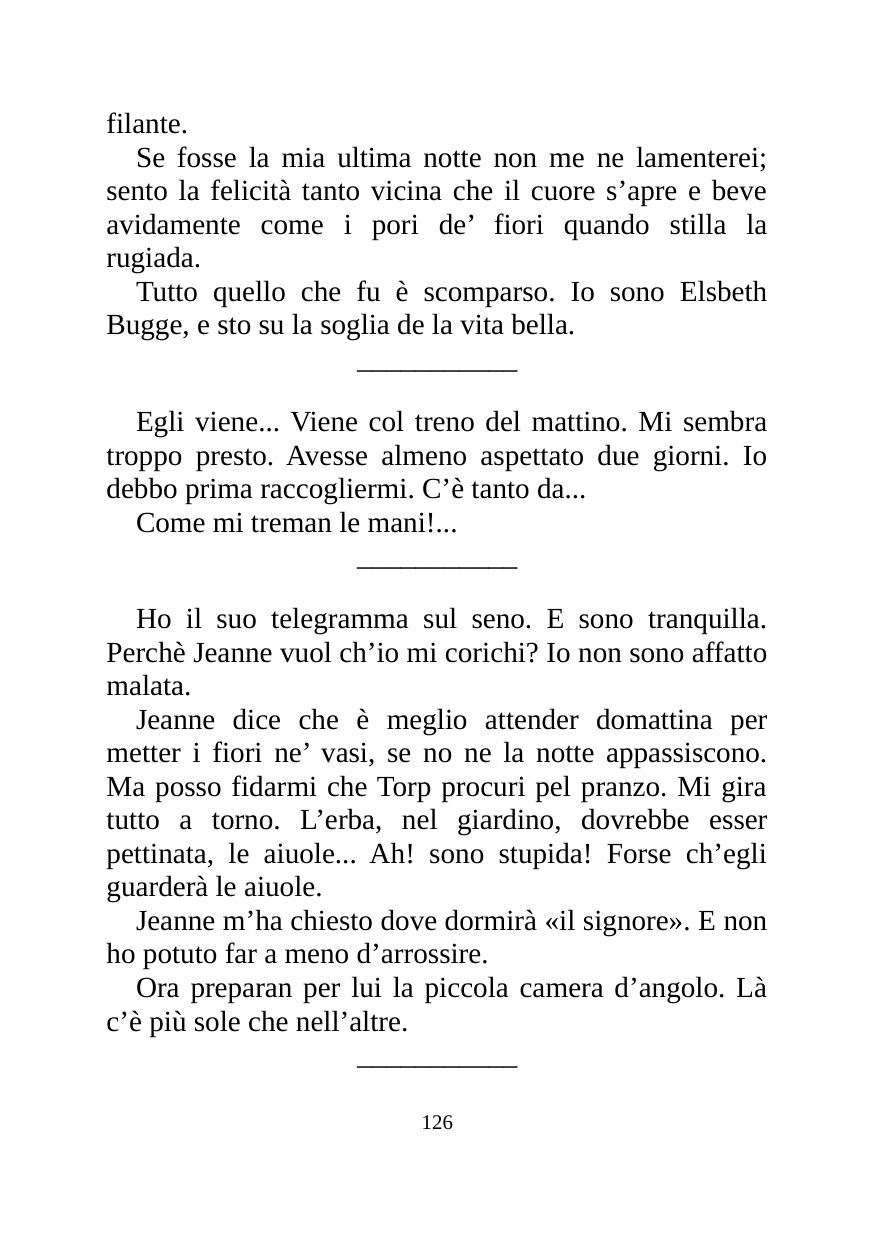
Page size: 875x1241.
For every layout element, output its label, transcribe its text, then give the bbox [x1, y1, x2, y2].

text ___________ [106, 341, 768, 374]
text Come mi treman le mani!... [106, 505, 768, 538]
text Se fosse la mia ultima notte non me ne lamenterei; sento la felicità tanto vicina che il cuore s’apre e beve avidamente come i pori de’ fiori quando stilla la rugiada. [106, 140, 768, 274]
text ___________ [106, 1037, 768, 1071]
text Jeanne m’ha chiesto dove dormirà «il signore». E non ho potuto far a meno d’arrossire. [106, 903, 768, 970]
text Egli viene... Viene col treno del mattino. Mi sembra troppo presto. Avesse almeno aspettato due giorni. Io debbo prima raccogliermi. C’è tanto da... [106, 404, 768, 505]
text ___________ [106, 538, 768, 572]
text Ho il suo telegramma sul seno. E sono tranquilla. Perchè Jeanne vuol ch’io mi corichi? Io non sono affatto malata. [106, 601, 768, 702]
text Ora preparan per lui la piccola camera d’angolo. Là c’è più sole che nell’altre. [106, 970, 768, 1037]
text filante. [106, 106, 768, 140]
text Tutto quello che fu è scomparso. Io sono Elsbeth Bugge, e sto su la soglia de la vita bella. [106, 274, 768, 341]
text Jeanne dice che è meglio attender domattina per metter i fiori ne’ vasi, se no ne la notte appassiscono. Ma posso fidarmi che Torp procuri pel pranzo. Mi gira tutto a torno. L’erba, nel giardino, dovrebbe esser pettinata, le aiuole... Ah! sono stupida! Forse ch’egli guarderà le aiuole. [106, 702, 768, 903]
